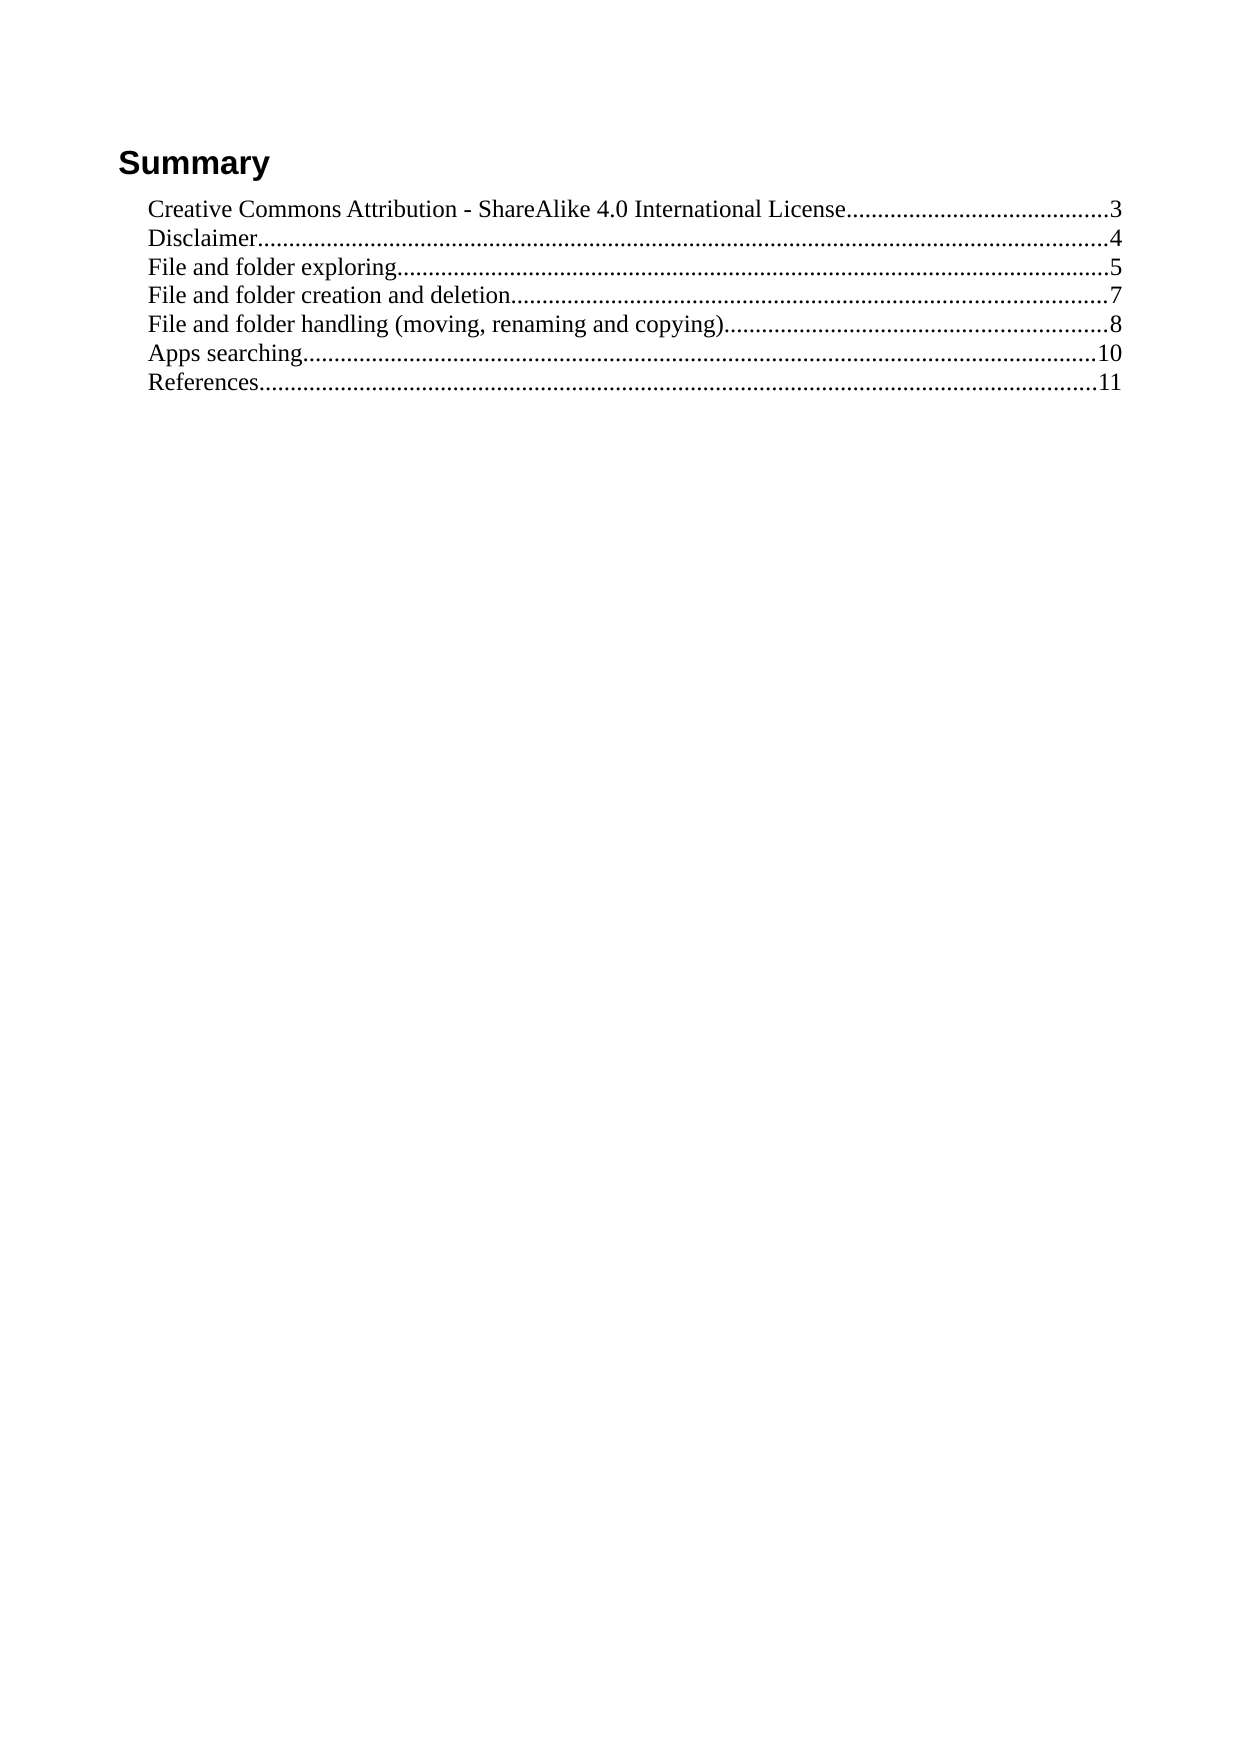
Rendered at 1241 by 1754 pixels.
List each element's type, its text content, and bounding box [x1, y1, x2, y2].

text File and folder handling (moving, renaming and copying) 8 [148, 309, 1122, 338]
text References 11 [148, 367, 1122, 395]
text Apps searching 10 [148, 338, 1122, 367]
text Creative Commons Attribution - ShareAlike 4.0 International License 3 [148, 194, 1122, 223]
text File and folder creation and deletion 7 [148, 280, 1122, 309]
text File and folder exploring 5 [148, 252, 1122, 280]
text Disclaimer 4 [148, 223, 1122, 252]
subtitle Summary [118, 143, 1122, 182]
